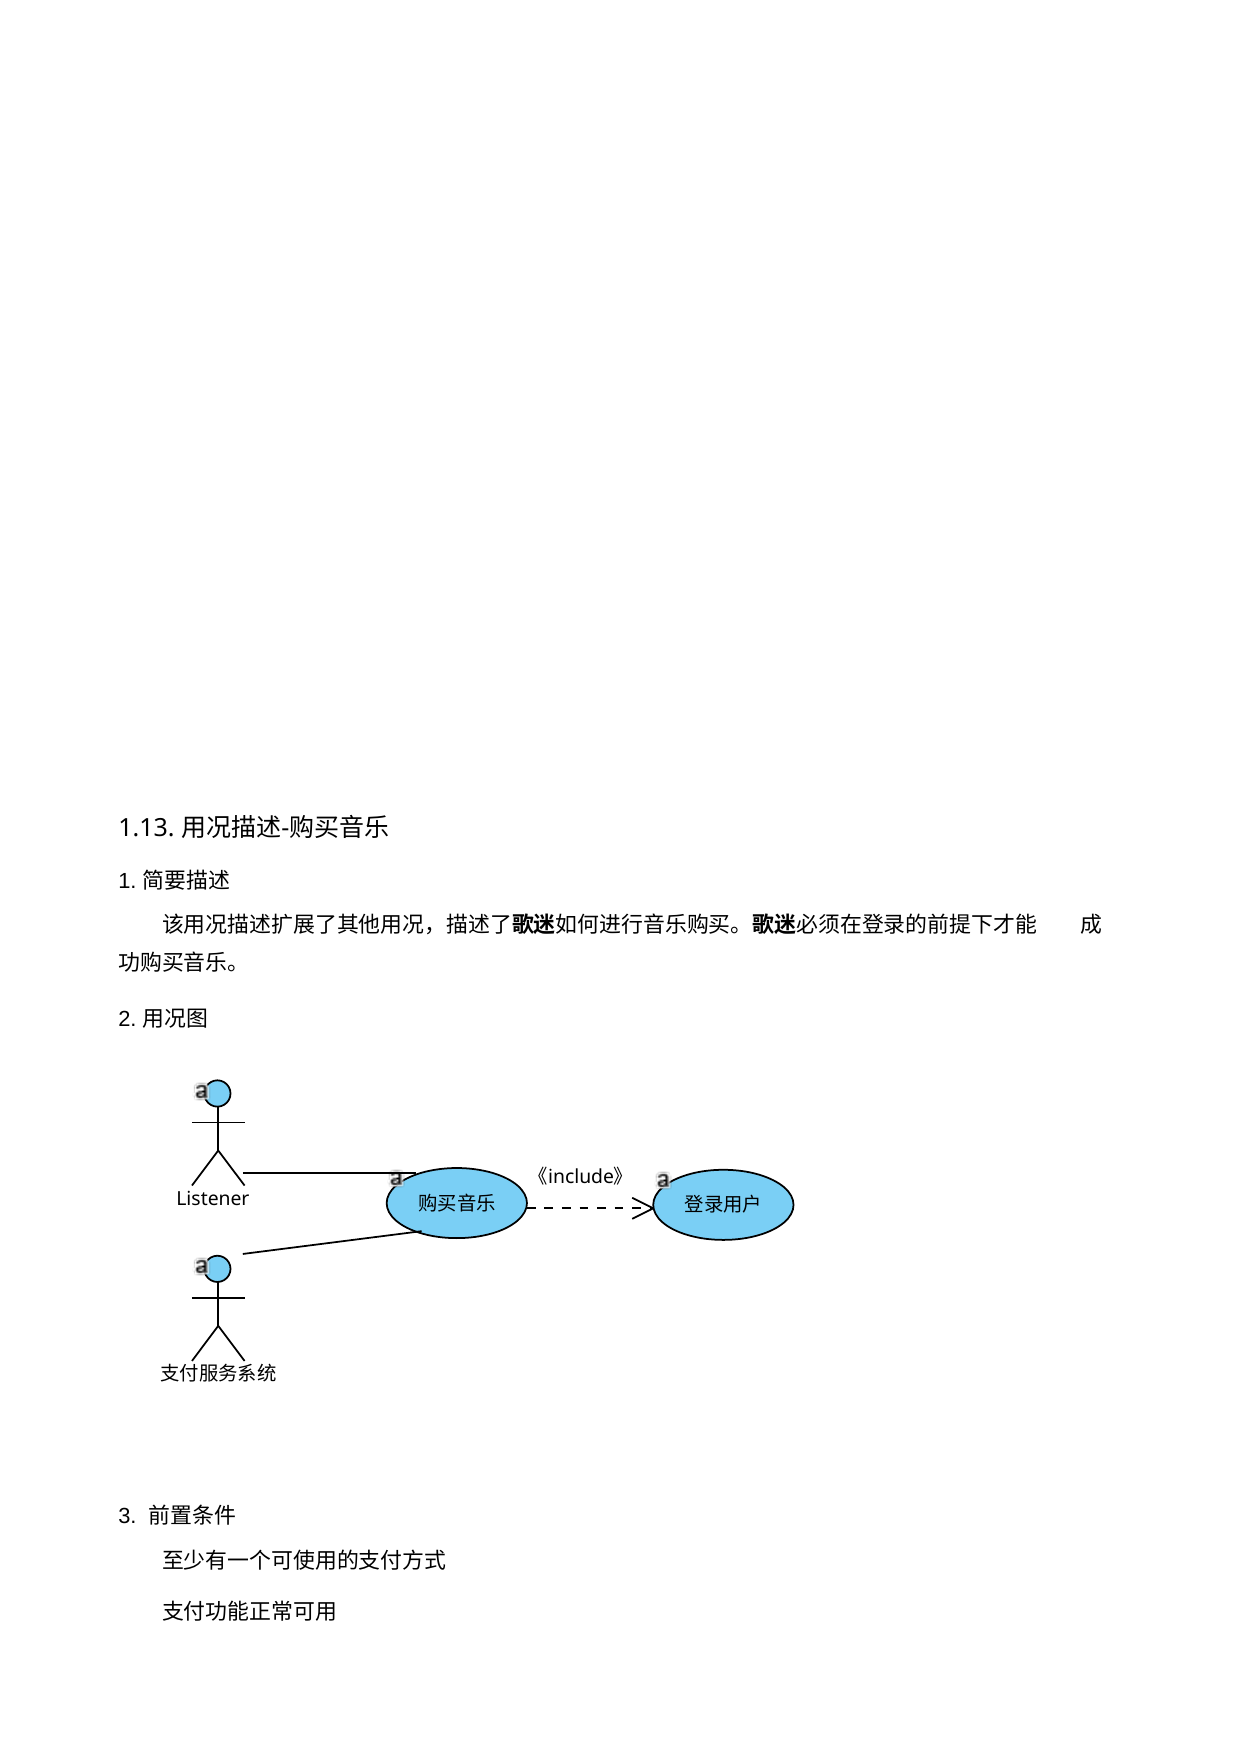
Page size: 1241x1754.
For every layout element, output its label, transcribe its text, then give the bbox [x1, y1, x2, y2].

text 支付功能正常可用 [118, 1594, 1122, 1625]
text 至少有一个可使用的支付方式 [118, 1543, 1122, 1574]
subtitle 用况描述-购买音乐 [118, 808, 1122, 844]
subtitle 简要描述 [118, 863, 1122, 894]
subtitle 用况图 [118, 1001, 1122, 1033]
subtitle 前置条件 [118, 1498, 1122, 1530]
text 该用况描述扩展了其他用况，描述了歌迷如何进行音乐购买。歌迷必须在登录的前提下才能 成功购买音乐。 [118, 907, 1122, 977]
